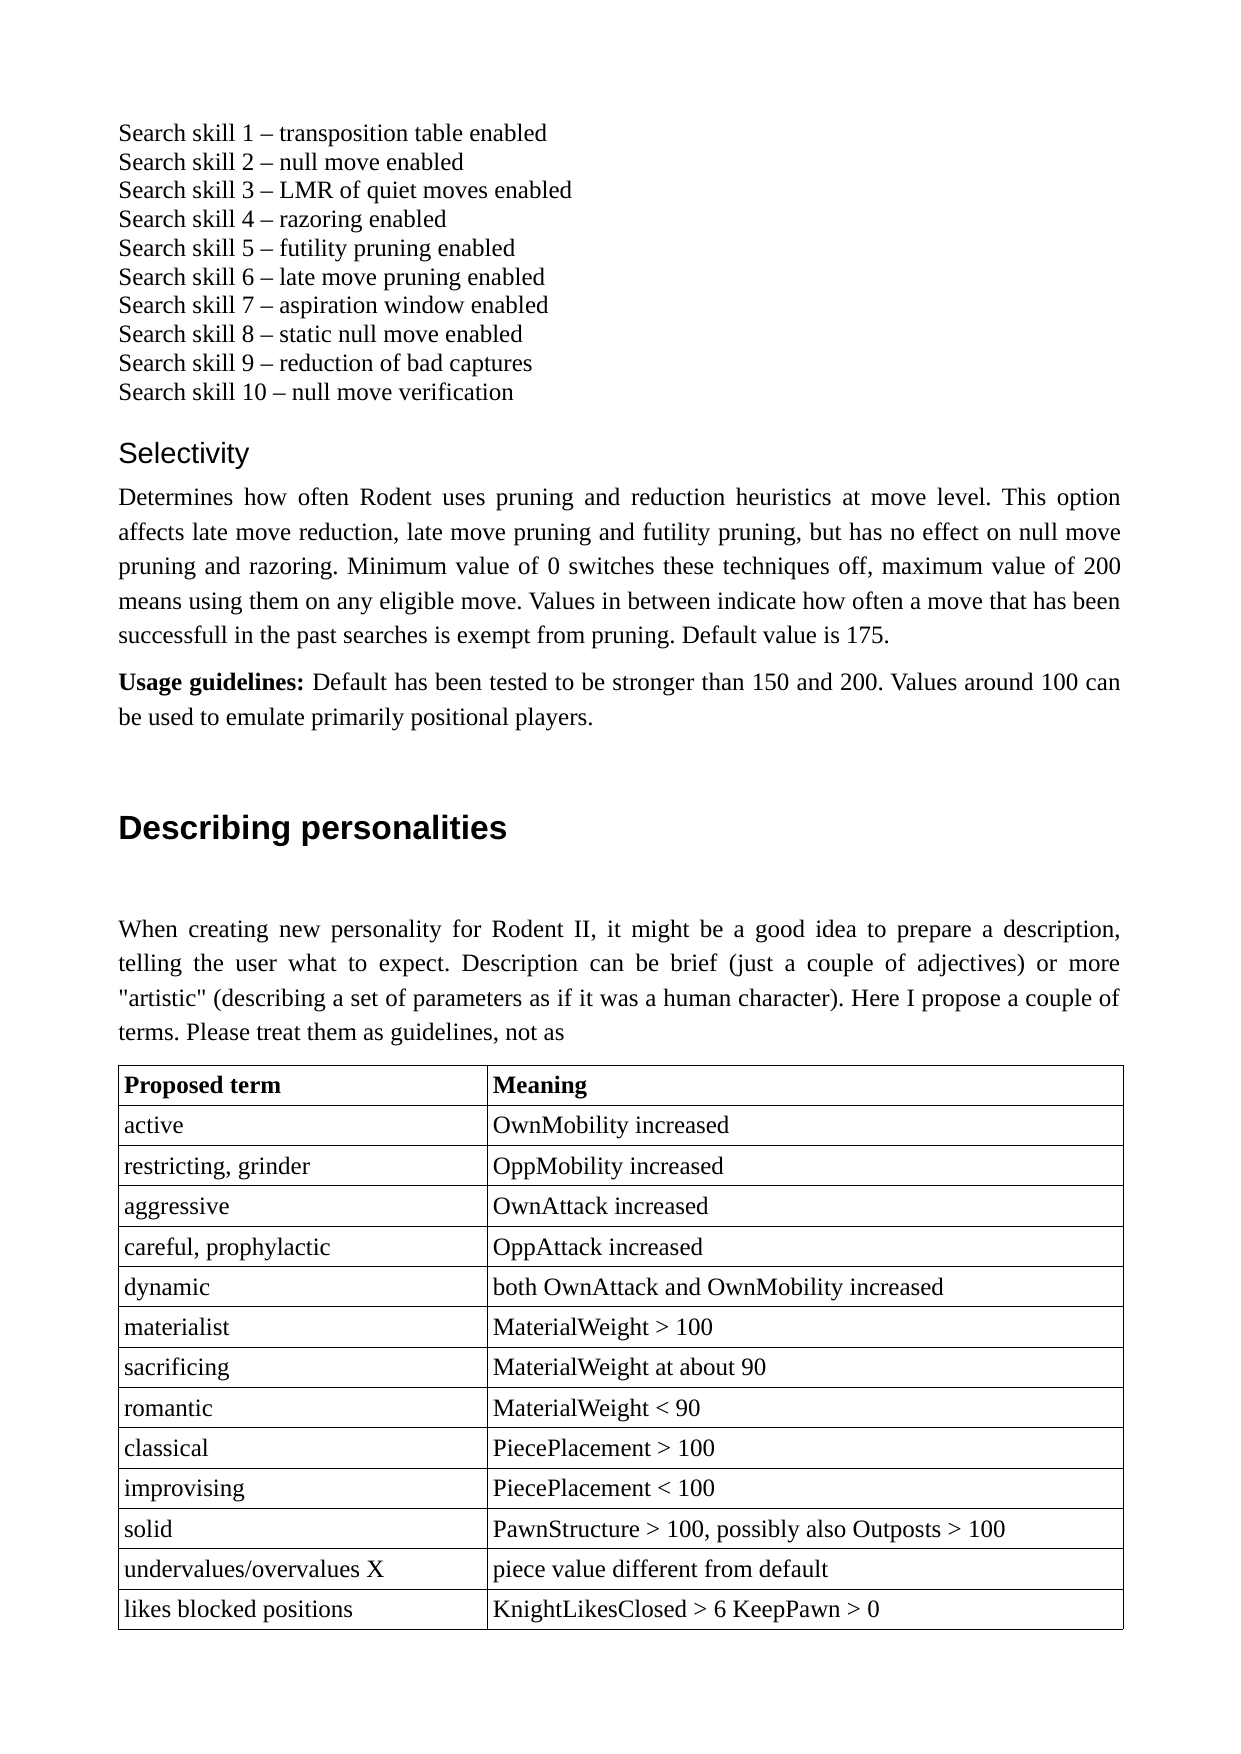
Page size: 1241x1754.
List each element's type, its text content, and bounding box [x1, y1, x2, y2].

table_cell improvising [119, 1469, 487, 1508]
text Search skill 10 – null move verification [118, 377, 1122, 406]
table_cell classical [119, 1428, 487, 1468]
table_cell sacrificing [119, 1348, 487, 1387]
text Usage guidelines: Default has been tested to be stronger than 150 and 200. Values around 100 can be used to emulate primarily positional players. [118, 667, 1122, 731]
table_cell piece value different from default [488, 1549, 1123, 1588]
table_cell active [119, 1106, 487, 1145]
table_cell PiecePlacement < 100 [488, 1469, 1123, 1508]
text Search skill 6 – late move pruning enabled [118, 262, 1122, 291]
table_cell KnightLikesClosed > 6 KeepPawn > 0 [488, 1590, 1123, 1629]
subtitle Describing personalities [118, 808, 1122, 847]
text Search skill 8 – static null move enabled [118, 319, 1122, 348]
table_cell restricting, grinder [119, 1146, 487, 1185]
table_cell undervalues/overvalues X [119, 1549, 487, 1588]
table_cell dynamic [119, 1267, 487, 1306]
table_cell OwnMobility increased [488, 1106, 1123, 1145]
table_cell both OwnAttack and OwnMobility increased [488, 1267, 1123, 1306]
table_cell MaterialWeight < 90 [488, 1388, 1123, 1427]
table_cell OwnAttack increased [488, 1186, 1123, 1226]
table_cell careful, prophylactic [119, 1227, 487, 1266]
table_cell OppAttack increased [488, 1227, 1123, 1266]
table_cell solid [119, 1509, 487, 1548]
text Search skill 3 – LMR of quiet moves enabled [118, 176, 1122, 204]
table_header Proposed term [119, 1066, 487, 1105]
text Determines how often Rodent uses pruning and reduction heuristics at move level. This option affects late move reduction, late move pruning and futility pruning, but has no effect on null move pruning and razoring. Minimum value of 0 switches these techniques off, maximum value of 200 means using them on any eligible move. Values in between indicate how often a move that has been successfull in the past searches is exempt from pruning. Default value is 175. [118, 482, 1122, 649]
table_cell likes blocked positions [119, 1590, 487, 1629]
text Search skill 7 – aspiration window enabled [118, 291, 1122, 319]
table_cell aggressive [119, 1186, 487, 1226]
table_cell OppMobility increased [488, 1146, 1123, 1185]
table_cell materialist [119, 1307, 487, 1347]
table_cell romantic [119, 1388, 487, 1427]
text When creating new personality for Rodent II, it might be a good idea to prepare a description, telling the user what to expect. Description can be brief (just a couple of adjectives) or more "artistic" (describing a set of parameters as if it was a human character). Here I propose a couple of terms. Please treat them as guidelines, not as [118, 914, 1122, 1046]
text Search skill 2 – null move enabled [118, 147, 1122, 176]
table_cell PiecePlacement > 100 [488, 1428, 1123, 1468]
table_cell PawnStructure > 100, possibly also Outposts > 100 [488, 1509, 1123, 1548]
table_cell MaterialWeight > 100 [488, 1307, 1123, 1347]
table_cell MaterialWeight at about 90 [488, 1348, 1123, 1387]
text Search skill 4 – razoring enabled [118, 204, 1122, 233]
text Search skill 9 – reduction of bad captures [118, 348, 1122, 377]
table_header Meaning [488, 1066, 1123, 1105]
subtitle Selectivity [118, 436, 1122, 470]
text Search skill 5 – futility pruning enabled [118, 233, 1122, 262]
text Search skill 1 – transposition table enabled [118, 118, 1122, 147]
